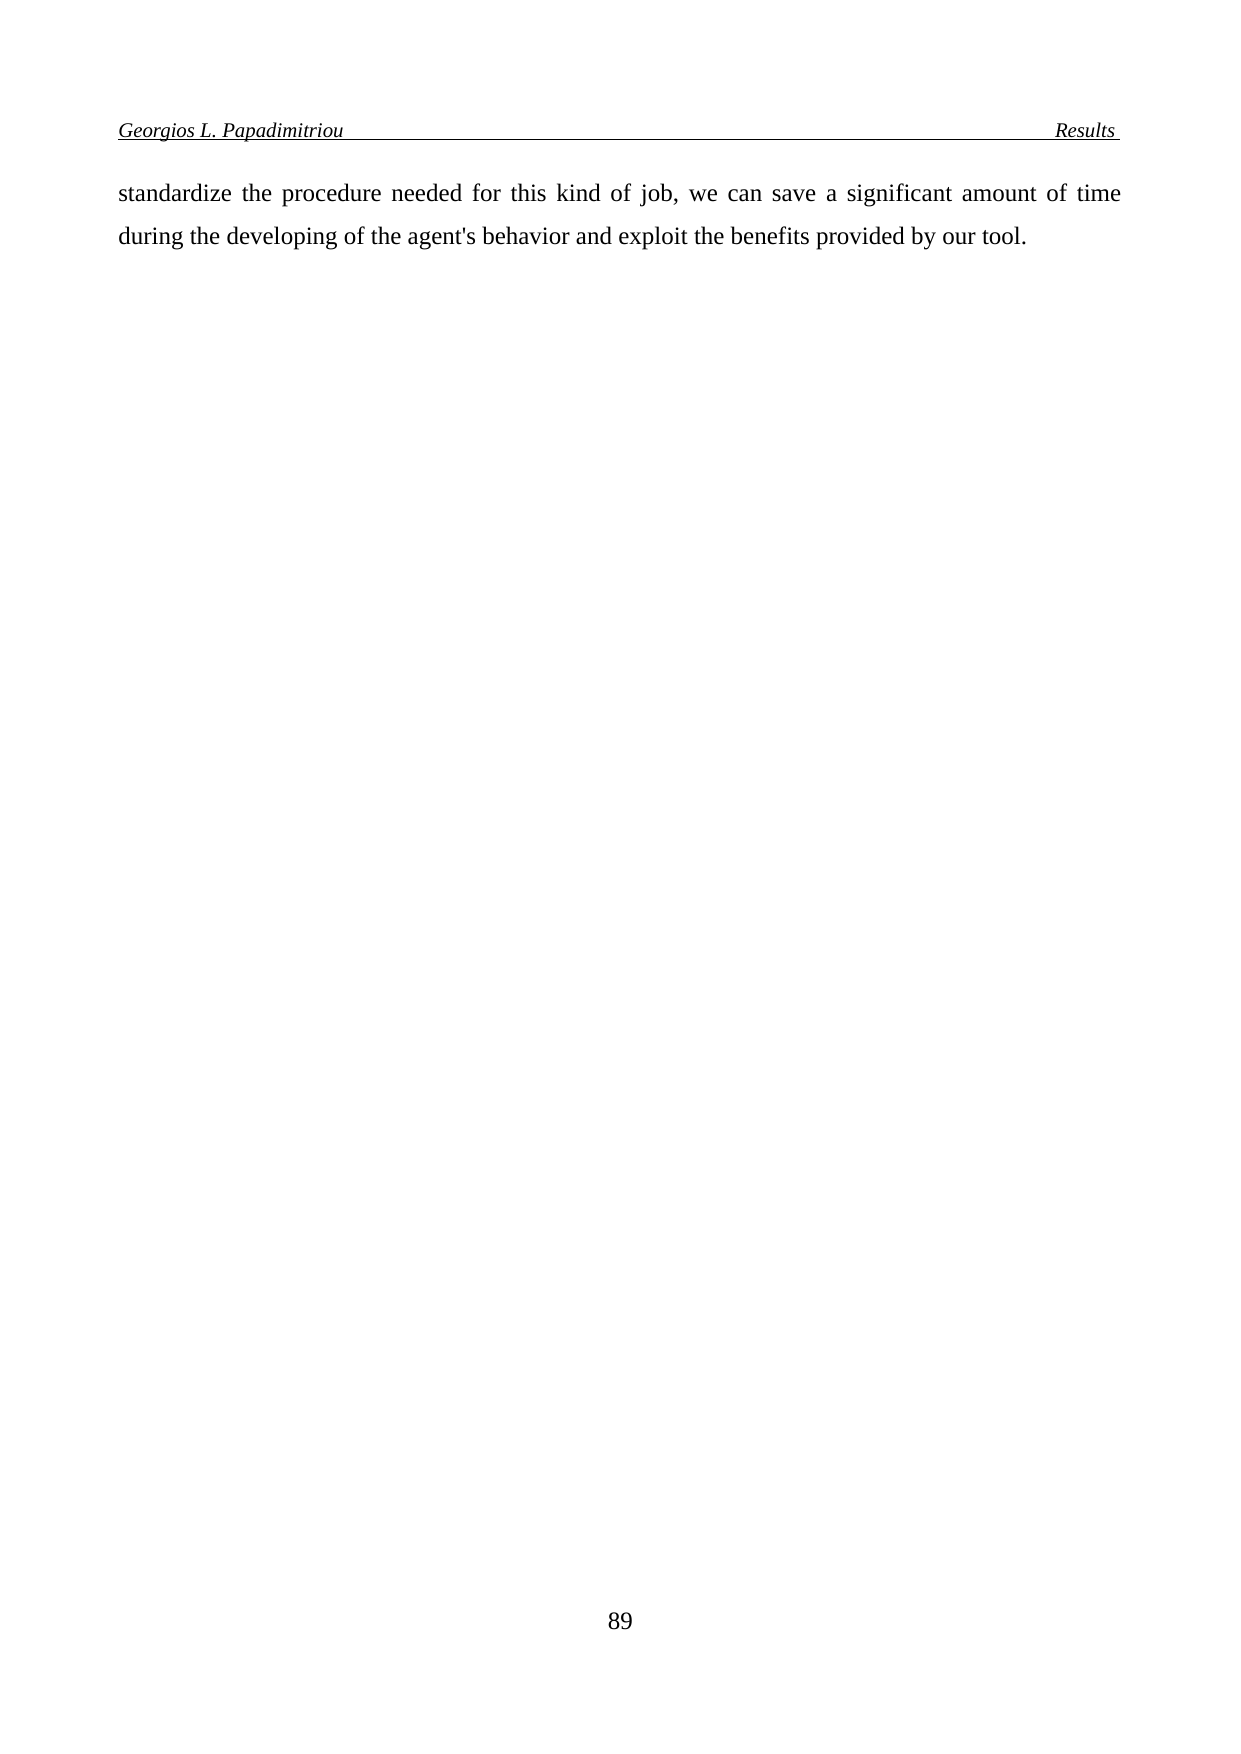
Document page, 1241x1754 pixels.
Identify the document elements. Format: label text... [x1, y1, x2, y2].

subtitle Conclusion [118, 289, 1122, 318]
text standardize the procedure needed for this kind of job, we can save a significant amount of time during the developing of the agent's behavior and exploit the benefits provided by our tool. [118, 178, 1122, 250]
